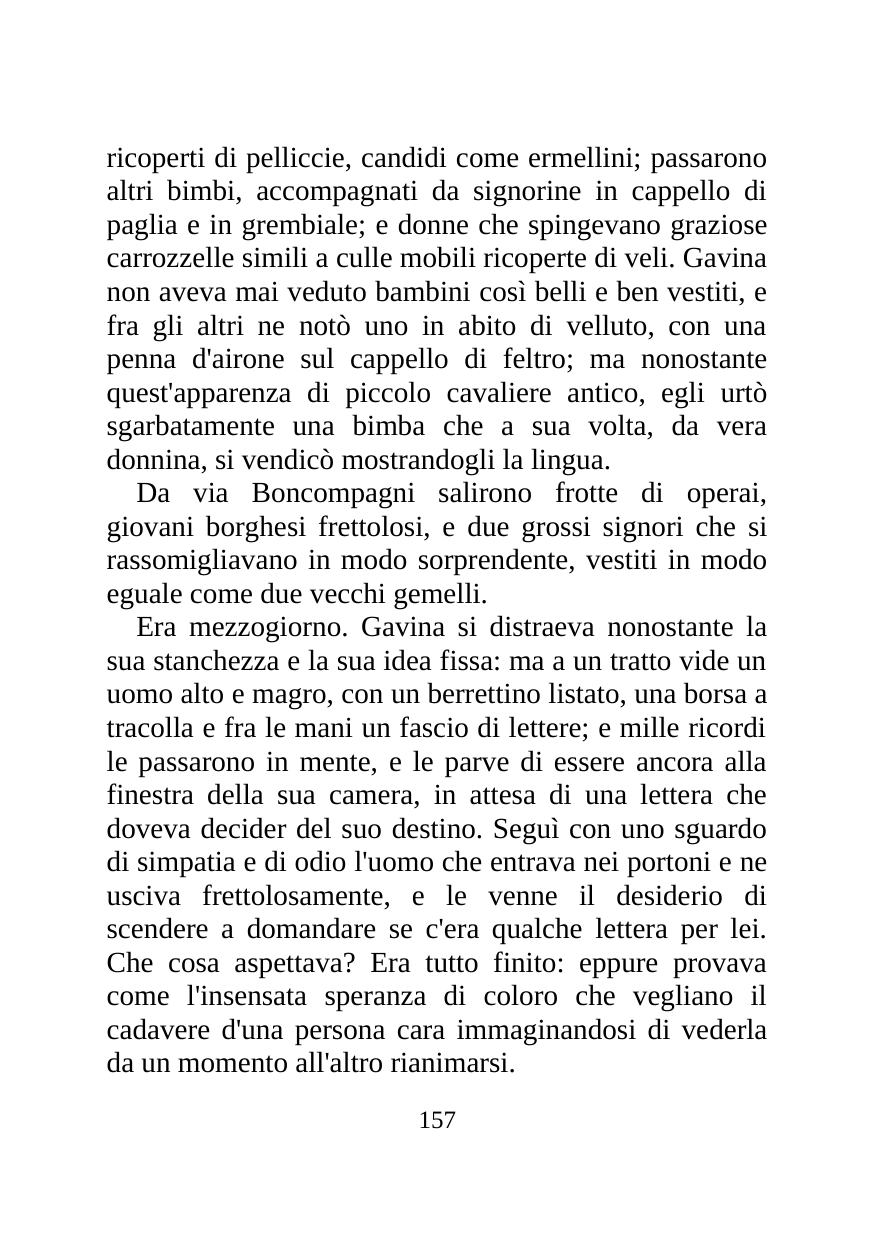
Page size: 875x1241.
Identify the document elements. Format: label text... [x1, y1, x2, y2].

text Da via Boncompagni salirono frotte di operai, giovani borghesi frettolosi, e due grossi signori che si rassomigliavano in modo sorprendente, vestiti in modo eguale come due vecchi gemelli. [106, 475, 768, 609]
text Era mezzogiorno. Gavina si distraeva nonostante la sua stanchezza e la sua idea fissa: ma a un tratto vide un uomo alto e magro, con un berrettino listato, una borsa a tracolla e fra le mani un fascio di lettere; e mille ricordi le passarono in mente, e le parve di essere ancora alla finestra della sua camera, in attesa di una lettera che doveva decider del suo destino. Seguì con uno sguardo di simpatia e di odio l'uomo che entrava nei portoni e ne usciva frettolosamente, e le venne il desiderio di scendere a domandare se c'era qualche lettera per lei. Che cosa aspettava? Era tutto finito: eppure provava come l'insensata speranza di coloro che vegliano il cadavere d'una persona cara immaginandosi di vederla da un momento all'altro rianimarsi. [106, 609, 768, 1079]
text ricoperti di pelliccie, candidi come ermellini; passarono altri bimbi, accompagnati da signorine in cappello di paglia e in grembiale; e donne che spingevano graziose carrozzelle simili a culle mobili ricoperte di veli. Gavina non aveva mai veduto bambini così belli e ben vestiti, e fra gli altri ne notò uno in abito di velluto, con una penna d'airone sul cappello di feltro; ma nonostante quest'apparenza di piccolo cavaliere antico, egli urtò sgarbatamente una bimba che a sua volta, da vera donnina, si vendicò mostrandogli la lingua. [106, 140, 768, 475]
